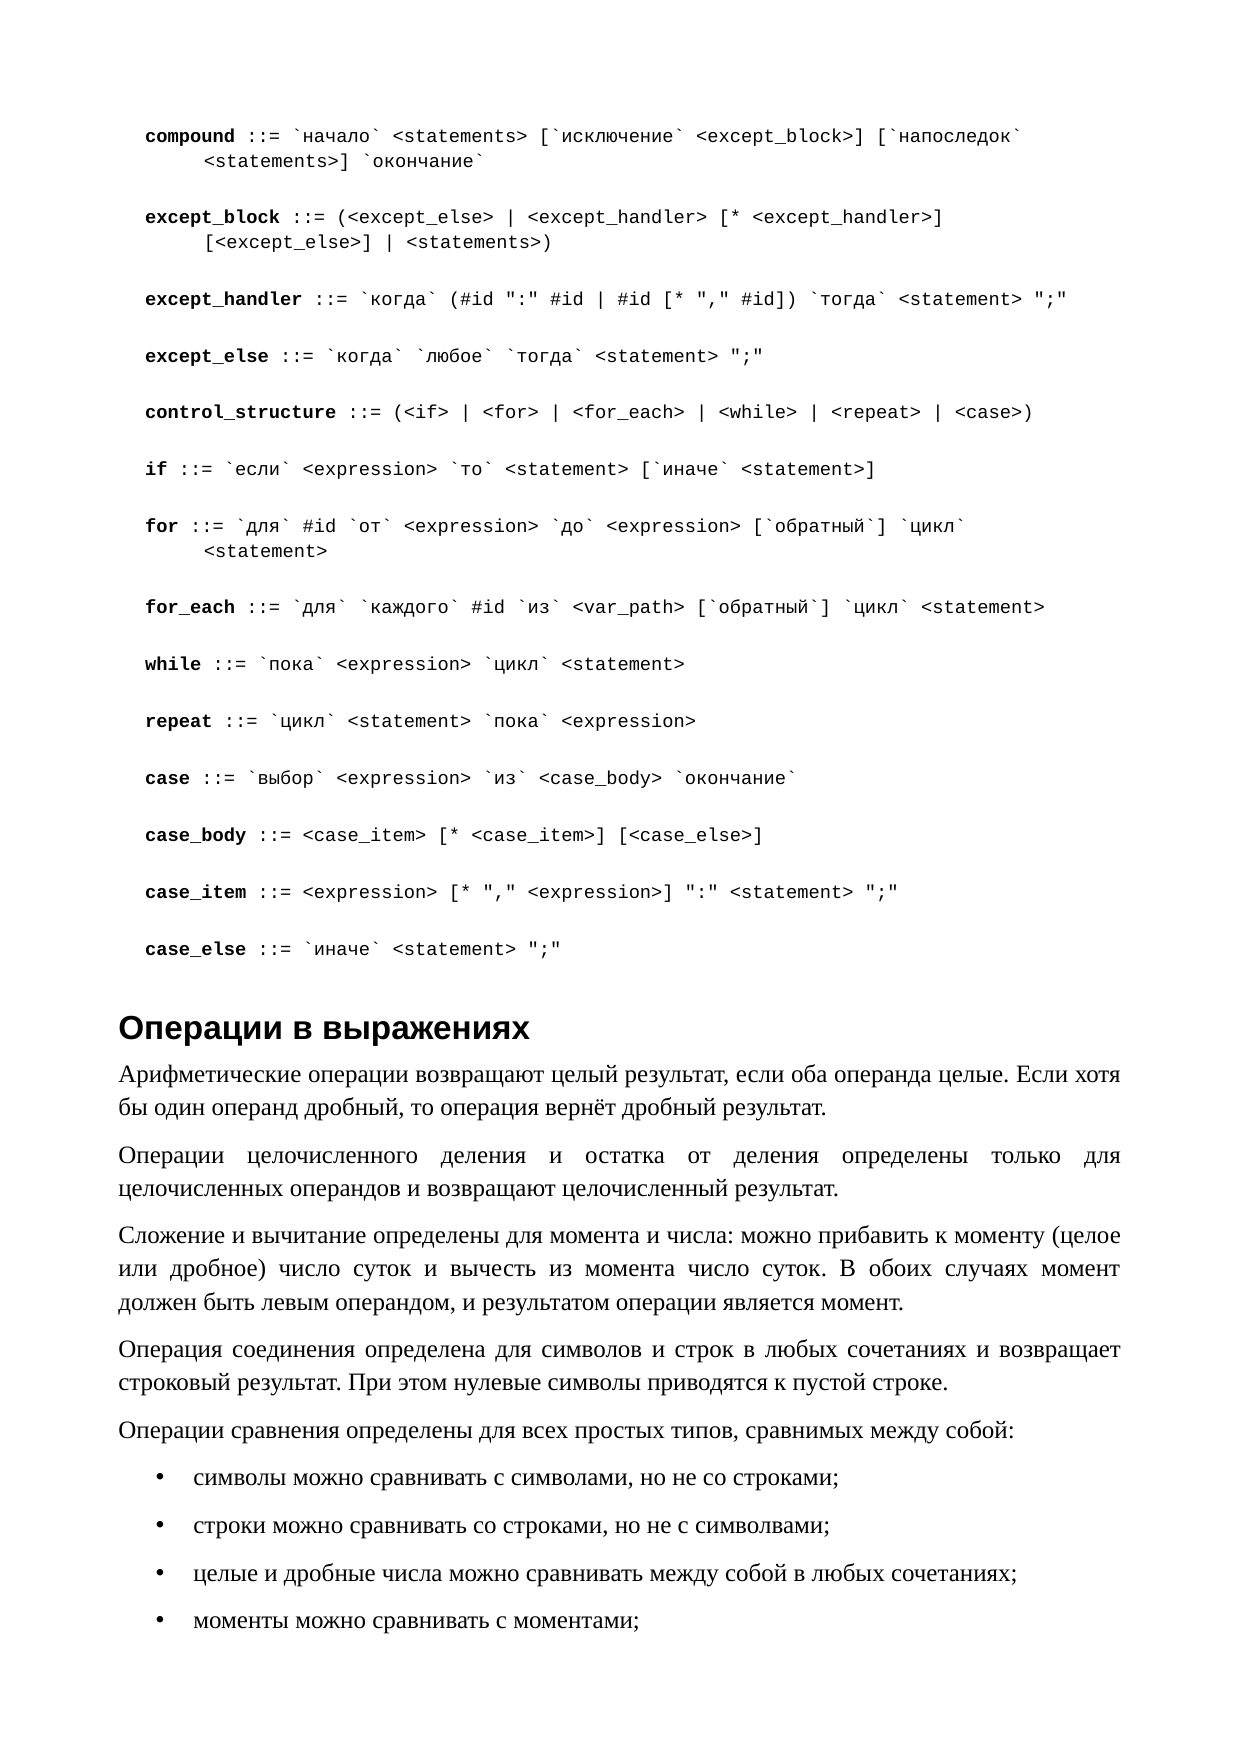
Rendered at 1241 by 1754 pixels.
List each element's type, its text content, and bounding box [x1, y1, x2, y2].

text while ::= `пока` <expression> `цикл` <statement> [136, 646, 1104, 676]
text case_else ::= `иначе` <statement> ";" [136, 931, 1104, 969]
text case_body ::= <case_item> [* <case_item>] [<case_else>] [136, 817, 1104, 847]
text Операции целочисленного деления и остатка от деления определены только для целочисленных операндов и возвращают целочисленный результат. [118, 1140, 1122, 1202]
subtitle Операции в выражениях [118, 1008, 1122, 1047]
text case ::= `выбор` <expression> `из` <case_body> `окончание` [136, 760, 1104, 790]
list символы можно сравнивать с символами, но не со строками; [156, 1462, 1122, 1491]
text case_item ::= <expression> [* "," <expression>] ":" <statement> ";" [136, 874, 1104, 904]
text for ::= `для` #id `от` <expression> `до` <expression> [`обратный`] `цикл` <statement> [136, 508, 1104, 563]
text Операция соединения определена для символов и строк в любых сочетаниях и возвращает строковый результат. При этом нулевые символы приводятся к пустой строке. [118, 1334, 1122, 1396]
text for_each ::= `для` `каждого` #id `из` <var_path> [`обратный`] `цикл` <statement> [136, 589, 1104, 619]
list строки можно сравнивать со строками, но не с символвами; [156, 1510, 1122, 1539]
text compound ::= `начало` <statements> [`исключение` <except_block>] [`напоследок` <statements>] `окончание` [136, 118, 1104, 173]
text repeat ::= `цикл` <statement> `пока` <expression> [136, 703, 1104, 733]
text except_block ::= (<except_else> | <except_handler> [* <except_handler>] [<except_else>] | <statements>) [136, 199, 1104, 254]
text except_handler ::= `когда` (#id ":" #id | #id [* "," #id]) `тогда` <statement> ";" [136, 281, 1104, 311]
text Сложение и вычитание определены для момента и числа: можно прибавить к моменту (целое или дробное) число суток и вычесть из момента число суток. В обоих случаях момент должен быть левым операндом, и результатом операции является момент. [118, 1221, 1122, 1315]
text except_else ::= `когда` `любое` `тогда` <statement> ";" [136, 337, 1104, 368]
text Арифметические операции возвращают целый результат, если оба операнда целые. Если хотя бы один операнд дробный, то операция вернёт дробный результат. [118, 1059, 1122, 1121]
list целые и дробные числа можно сравнивать между собой в любых сочетаниях; [156, 1558, 1122, 1586]
text if ::= `если` <expression> `то` <statement> [`иначе` <statement>] [136, 451, 1104, 481]
list моменты можно сравнивать с моментами; [156, 1605, 1122, 1634]
text Операции сравнения определены для всех простых типов, сравнимых между собой: [118, 1415, 1122, 1443]
text control_structure ::= (<if> | <for> | <for_each> | <while> | <repeat> | <case>) [136, 394, 1104, 424]
